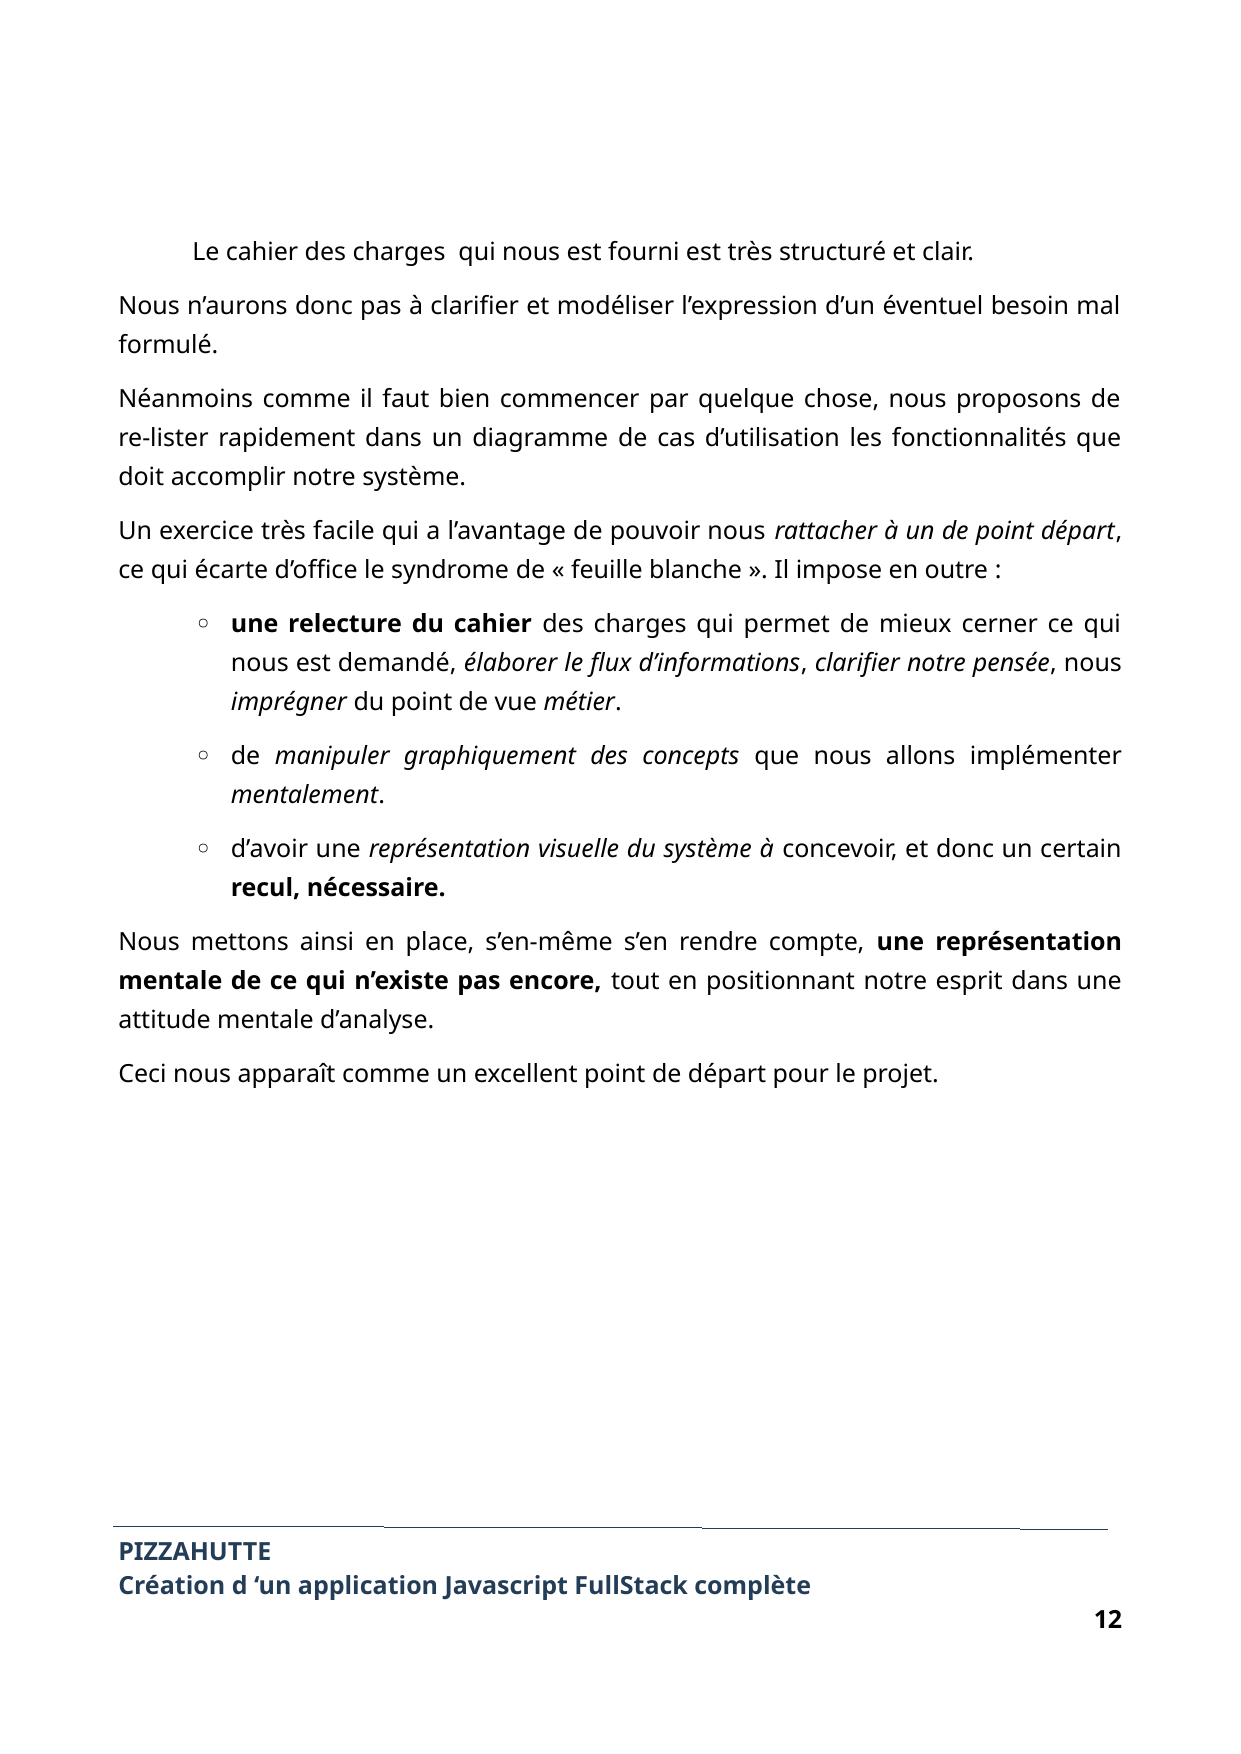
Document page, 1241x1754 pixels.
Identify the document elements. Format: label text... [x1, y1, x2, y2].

text Nous mettons ainsi en place, s’en-même s’en rendre compte, une représentation mentale de ce qui n’existe pas encore, tout en positionnant notre esprit dans une attitude mentale d’analyse. [118, 923, 1122, 1036]
list de manipuler graphiquement des concepts que nous allons implémenter mentalement. [193, 738, 1122, 811]
text Le cahier des charges qui nous est fourni est très structuré et clair. [118, 234, 1122, 268]
list une relecture du cahier des charges qui permet de mieux cerner ce qui nous est demandé, élaborer le flux d’informations, clarifier notre pensée, nous imprégner du point de vue métier. [193, 606, 1122, 718]
list d’avoir une représentation visuelle du système à concevoir, et donc un certain recul, nécessaire. [193, 831, 1122, 904]
text Ceci nous apparaît comme un excellent point de départ pour le projet. [118, 1056, 1122, 1089]
text Nous n’aurons donc pas à clarifier et modéliser l’expression d’un éventuel besoin mal formulé. [118, 288, 1122, 361]
text Néanmoins comme il faut bien commencer par quelque chose, nous proposons de re-lister rapidement dans un diagramme de cas d’utilisation les fonctionnalités que doit accomplir notre système. [118, 381, 1122, 493]
text Un exercice très facile qui a l’avantage de pouvoir nous rattacher à un de point départ, ce qui écarte d’office le syndrome de « feuille blanche ». Il impose en outre : [118, 513, 1122, 586]
